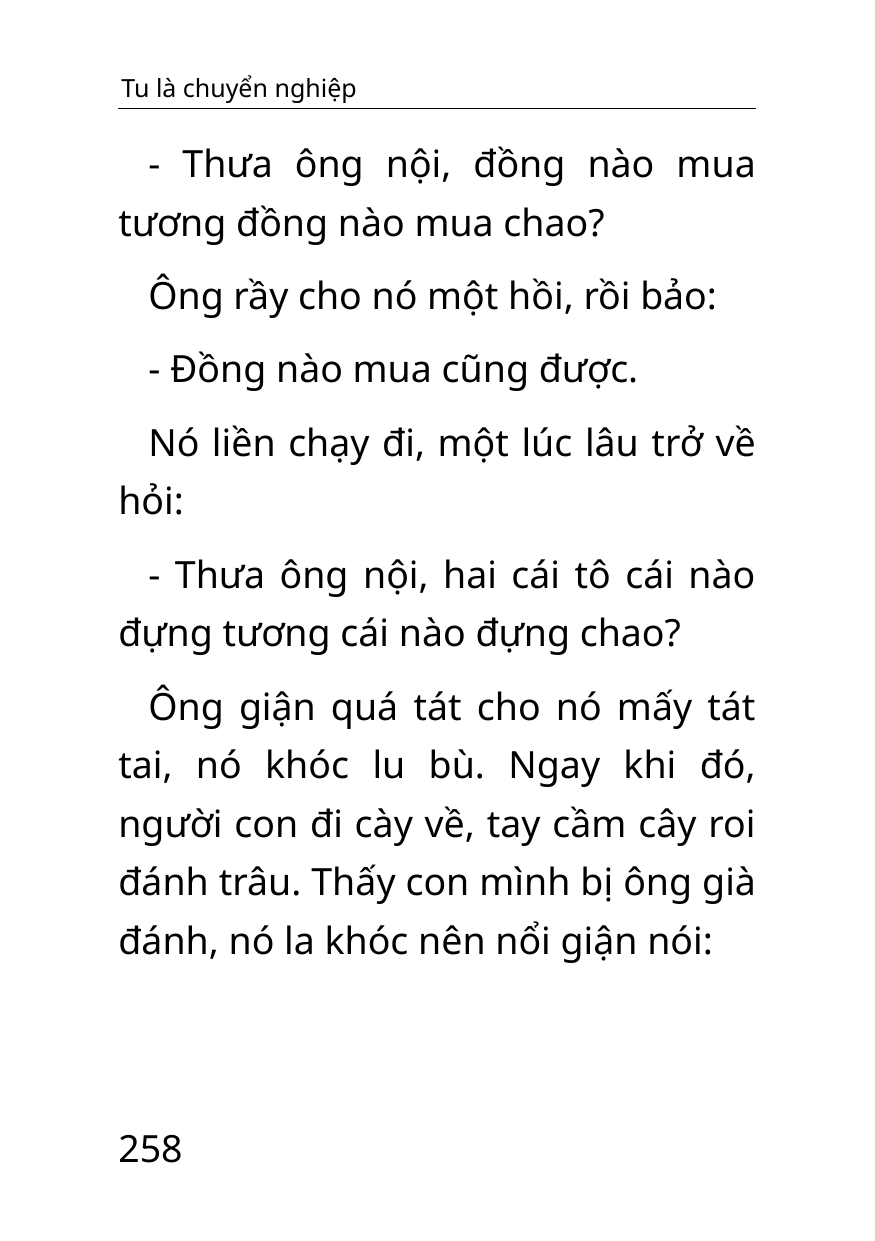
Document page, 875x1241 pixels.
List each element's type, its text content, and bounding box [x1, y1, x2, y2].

text - Đồng nào mua cũng được. [118, 343, 756, 394]
text Ông giận quá tát cho nó mấy tát tai, nó khóc lu bù. Ngay khi đó, người con đi cày về, tay cầm cây roi đánh trâu. Thấy con mình bị ông già đánh, nó la khóc nên nổi giận nói: [118, 680, 756, 965]
text - Thưa ông nội, đồng nào mua tương đồng nào mua chao? [118, 138, 756, 247]
text - Thưa ông nội, hai cái tô cái nào đựng tương cái nào đựng chao? [118, 548, 756, 658]
text Nó liền chạy đi, một lúc lâu trở về hỏi: [118, 416, 756, 526]
text Ông rầy cho nó một hồi, rồi bảo: [118, 269, 756, 321]
